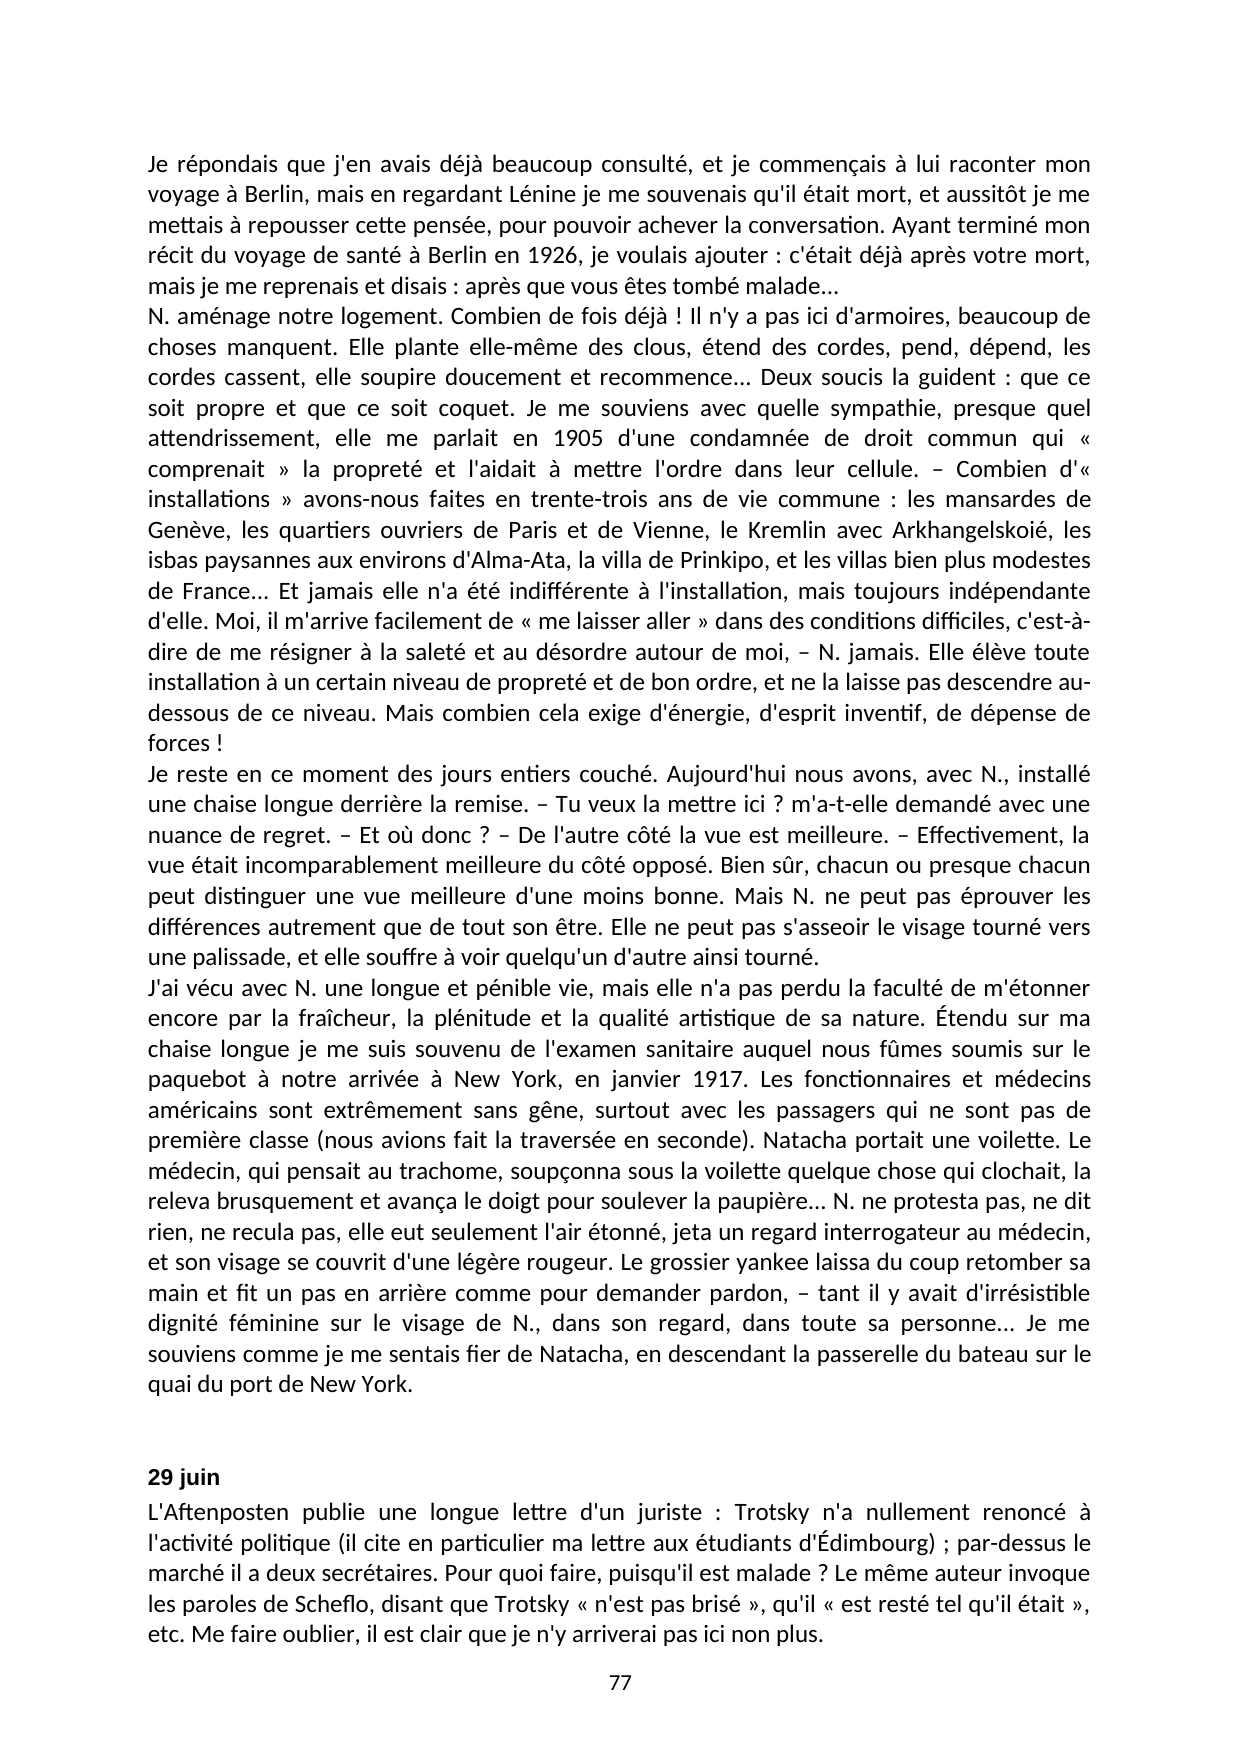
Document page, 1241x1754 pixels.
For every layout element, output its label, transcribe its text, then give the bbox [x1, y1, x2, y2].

text N. aménage notre logement. Combien de fois déjà ! Il n'y a pas ici d'armoires, beaucoup de choses manquent. Elle plante elle-même des clous, étend des cordes, pend, dépend, les cordes cassent, elle soupire doucement et recommence... Deux soucis la guident : que ce soit propre et que ce soit coquet. Je me souviens avec quelle sympathie, presque quel attendrissement, elle me parlait en 1905 d'une condamnée de droit commun qui « comprenait » la propreté et l'aidait à mettre l'ordre dans leur cellule. – Combien d'« installations » avons-nous faites en trente-trois ans de vie commune : les mansardes de Genève, les quartiers ouvriers de Paris et de Vienne, le Kremlin avec Arkhangelskoié, les isbas paysannes aux environs d'Alma-Ata, la villa de Prinkipo, et les villas bien plus modestes de France... Et jamais elle n'a été indifférente à l'installation, mais toujours indépendante d'elle. Moi, il m'arrive facilement de « me laisser aller » dans des conditions difficiles, c'est-à-dire de me résigner à la saleté et au désordre autour de moi, – N. jamais. Elle élève toute installation à un certain niveau de propreté et de bon ordre, et ne la laisse pas descendre au-dessous de ce niveau. Mais combien cela exige d'énergie, d'esprit inventif, de dépense de forces ! [148, 300, 1093, 758]
text Je répondais que j'en avais déjà beaucoup consulté, et je commençais à lui raconter mon voyage à Berlin, mais en regardant Lénine je me souvenais qu'il était mort, et aussitôt je me mettais à repousser cette pensée, pour pouvoir achever la conversation. Ayant terminé mon récit du voyage de santé à Berlin en 1926, je voulais ajouter : c'était déjà après votre mort, mais je me reprenais et disais : après que vous êtes tombé malade... [148, 148, 1093, 300]
text L'Aftenposten publie une longue lettre d'un juriste : Trotsky n'a nullement renoncé à l'activité politique (il cite en particulier ma lettre aux étudiants d'Édimbourg) ; par-dessus le marché il a deux secrétaires. Pour quoi faire, puisqu'il est malade ? Le même auteur invoque les paroles de Scheflo, disant que Trotsky « n'est pas brisé », qu'il « est resté tel qu'il était », etc. Me faire oublier, il est clair que je n'y arriverai pas ici non plus. [148, 1497, 1093, 1649]
subtitle 29 juin [148, 1464, 1093, 1491]
text J'ai vécu avec N. une longue et pénible vie, mais elle n'a pas perdu la faculté de m'étonner encore par la fraîcheur, la plénitude et la qualité artistique de sa nature. Étendu sur ma chaise longue je me suis souvenu de l'examen sanitaire auquel nous fûmes soumis sur le paquebot à notre arrivée à New York, en janvier 1917. Les fonctionnaires et médecins américains sont extrêmement sans gêne, surtout avec les passagers qui ne sont pas de première classe (nous avions fait la traversée en seconde). Natacha portait une voilette. Le médecin, qui pensait au trachome, soupçonna sous la voilette quelque chose qui clochait, la releva brusquement et avança le doigt pour soulever la paupière... N. ne protesta pas, ne dit rien, ne recula pas, elle eut seulement l'air étonné, jeta un regard interrogateur au médecin, et son visage se couvrit d'une légère rougeur. Le grossier yankee laissa du coup retomber sa main et fit un pas en arrière comme pour demander pardon, – tant il y avait d'irrésistible dignité féminine sur le visage de N., dans son regard, dans toute sa personne... Je me souviens comme je me sentais fier de Natacha, en descendant la passerelle du bateau sur le quai du port de New York. [148, 972, 1093, 1399]
text Je reste en ce moment des jours entiers couché. Aujourd'hui nous avons, avec N., installé une chaise longue derrière la remise. – Tu veux la mettre ici ? m'a-t-elle demandé avec une nuance de regret. – Et où donc ? – De l'autre côté la vue est meilleure. – Effectivement, la vue était incomparablement meilleure du côté opposé. Bien sûr, chacun ou presque chacun peut distinguer une vue meilleure d'une moins bonne. Mais N. ne peut pas éprouver les différences autrement que de tout son être. Elle ne peut pas s'asseoir le visage tourné vers une palissade, et elle souffre à voir quelqu'un d'autre ainsi tourné. [148, 758, 1093, 972]
